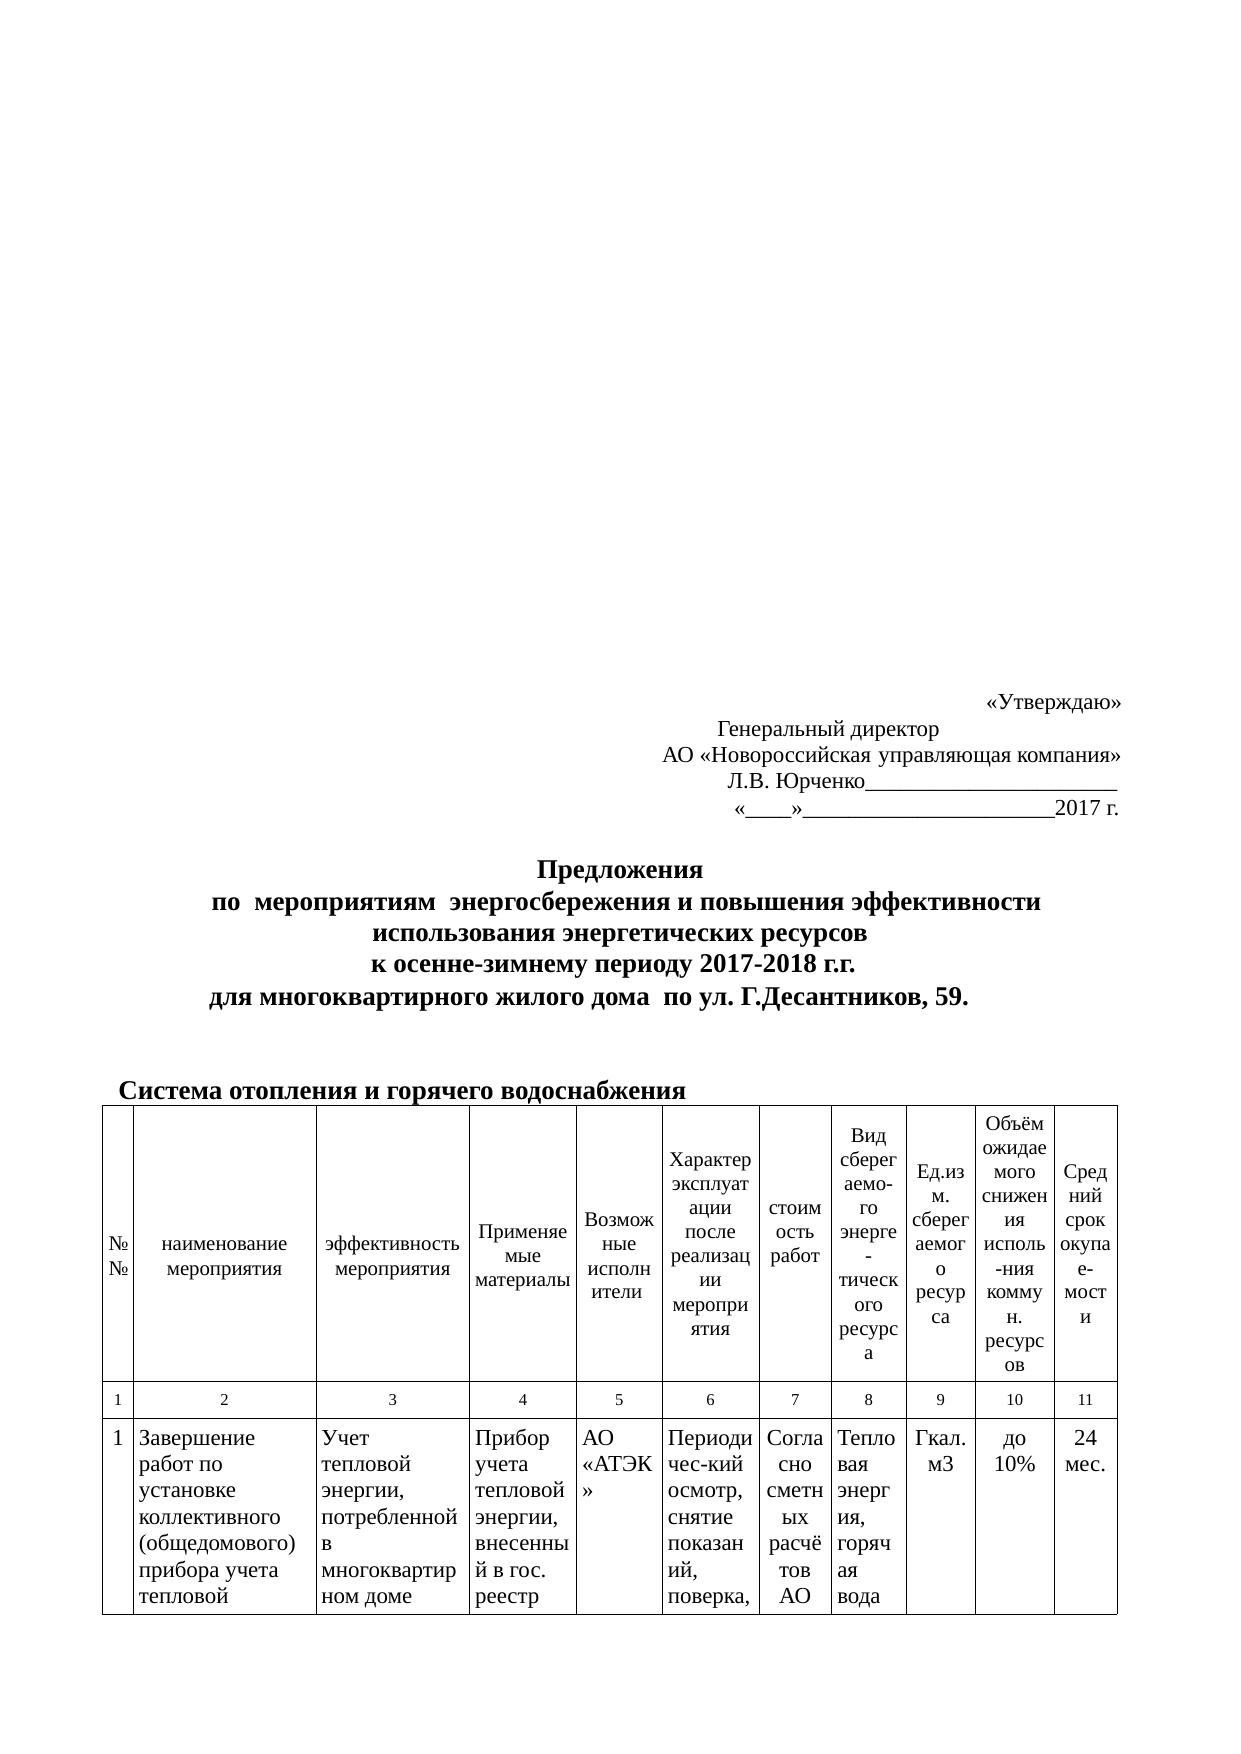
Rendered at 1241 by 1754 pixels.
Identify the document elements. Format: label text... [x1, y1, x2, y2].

table_cell 7 [760, 1382, 831, 1418]
table_cell 24 мес. [1055, 1419, 1117, 1614]
table_cell 8 [832, 1382, 906, 1418]
text по мероприятиям энергосбережения и повышения эффективности использования энергетических ресурсов [118, 885, 1122, 947]
table_cell АО «АТЭК» [577, 1419, 662, 1614]
table_cell [1118, 1418, 1122, 1614]
table_header Применяемые материалы [470, 1106, 576, 1381]
text Л.В. Юрченко______________________ [118, 767, 1122, 794]
table_cell [1118, 1152, 1122, 1381]
table_header [1118, 1105, 1122, 1152]
table_header Ед.изм. сберегаемого ресурса [907, 1106, 975, 1381]
text «____»______________________2017 г. [118, 794, 1122, 820]
table_header наименование мероприятия [134, 1106, 316, 1381]
table_header Средний срок окупае-мости [1055, 1106, 1117, 1381]
table_cell 4 [470, 1382, 576, 1418]
text Предложения [118, 854, 1122, 885]
table_cell 6 [663, 1382, 759, 1418]
table_header эффективность мероприятия [317, 1106, 469, 1381]
table_cell Прибор учета тепловой энергии, внесенный в гос. реестр [470, 1419, 576, 1614]
text АО «Новороссийская управляющая компания» [118, 741, 1122, 767]
text к осенне-зимнему периоду 2017-2018 г.г. [118, 947, 1122, 978]
table_header Возможные исполнители [577, 1106, 662, 1381]
table_cell 5 [577, 1382, 662, 1418]
text Система отопления и горячего водоснабжения [118, 1074, 1122, 1105]
table_cell Завершение работ по установке коллективного (общедомового) прибора учета тепловой [134, 1419, 316, 1614]
table_cell Учет тепловой энергии, потребленной в многоквартирном доме [317, 1419, 469, 1614]
table_header Характер эксплуатации после реализации мероприятия [663, 1106, 759, 1381]
table_cell 11 [1055, 1382, 1117, 1418]
table_cell Периодичес-кий осмотр, снятие показаний, поверка, [663, 1419, 759, 1614]
table_cell 2 [134, 1382, 316, 1418]
table_cell 10 [976, 1382, 1054, 1418]
text Генеральный директор [118, 715, 1122, 741]
table_cell 1 [103, 1382, 133, 1418]
table_header стоимость работ [760, 1106, 831, 1381]
table_cell Тепловая энергия, горячая вода [832, 1419, 906, 1614]
table_cell [1118, 1381, 1122, 1418]
table_header №№ [103, 1106, 133, 1381]
text для многоквартирного жилого дома по ул. Г.Десантников, 59. [118, 978, 1122, 1012]
table_cell 9 [907, 1382, 975, 1418]
table_header Вид сберегаемо-го энерге-тического ресурса [832, 1106, 906, 1381]
table_cell 1 [103, 1419, 133, 1614]
table_cell Согласно сметных расчётов АО [760, 1419, 831, 1614]
table_cell 3 [317, 1382, 469, 1418]
table_header Объём ожидаемого снижения исполь-ния коммун. ресурсов [976, 1106, 1054, 1381]
table_cell Гкал. м3 [907, 1419, 975, 1614]
table_cell до 10% [976, 1419, 1054, 1614]
text «Утверждаю» [118, 688, 1122, 715]
